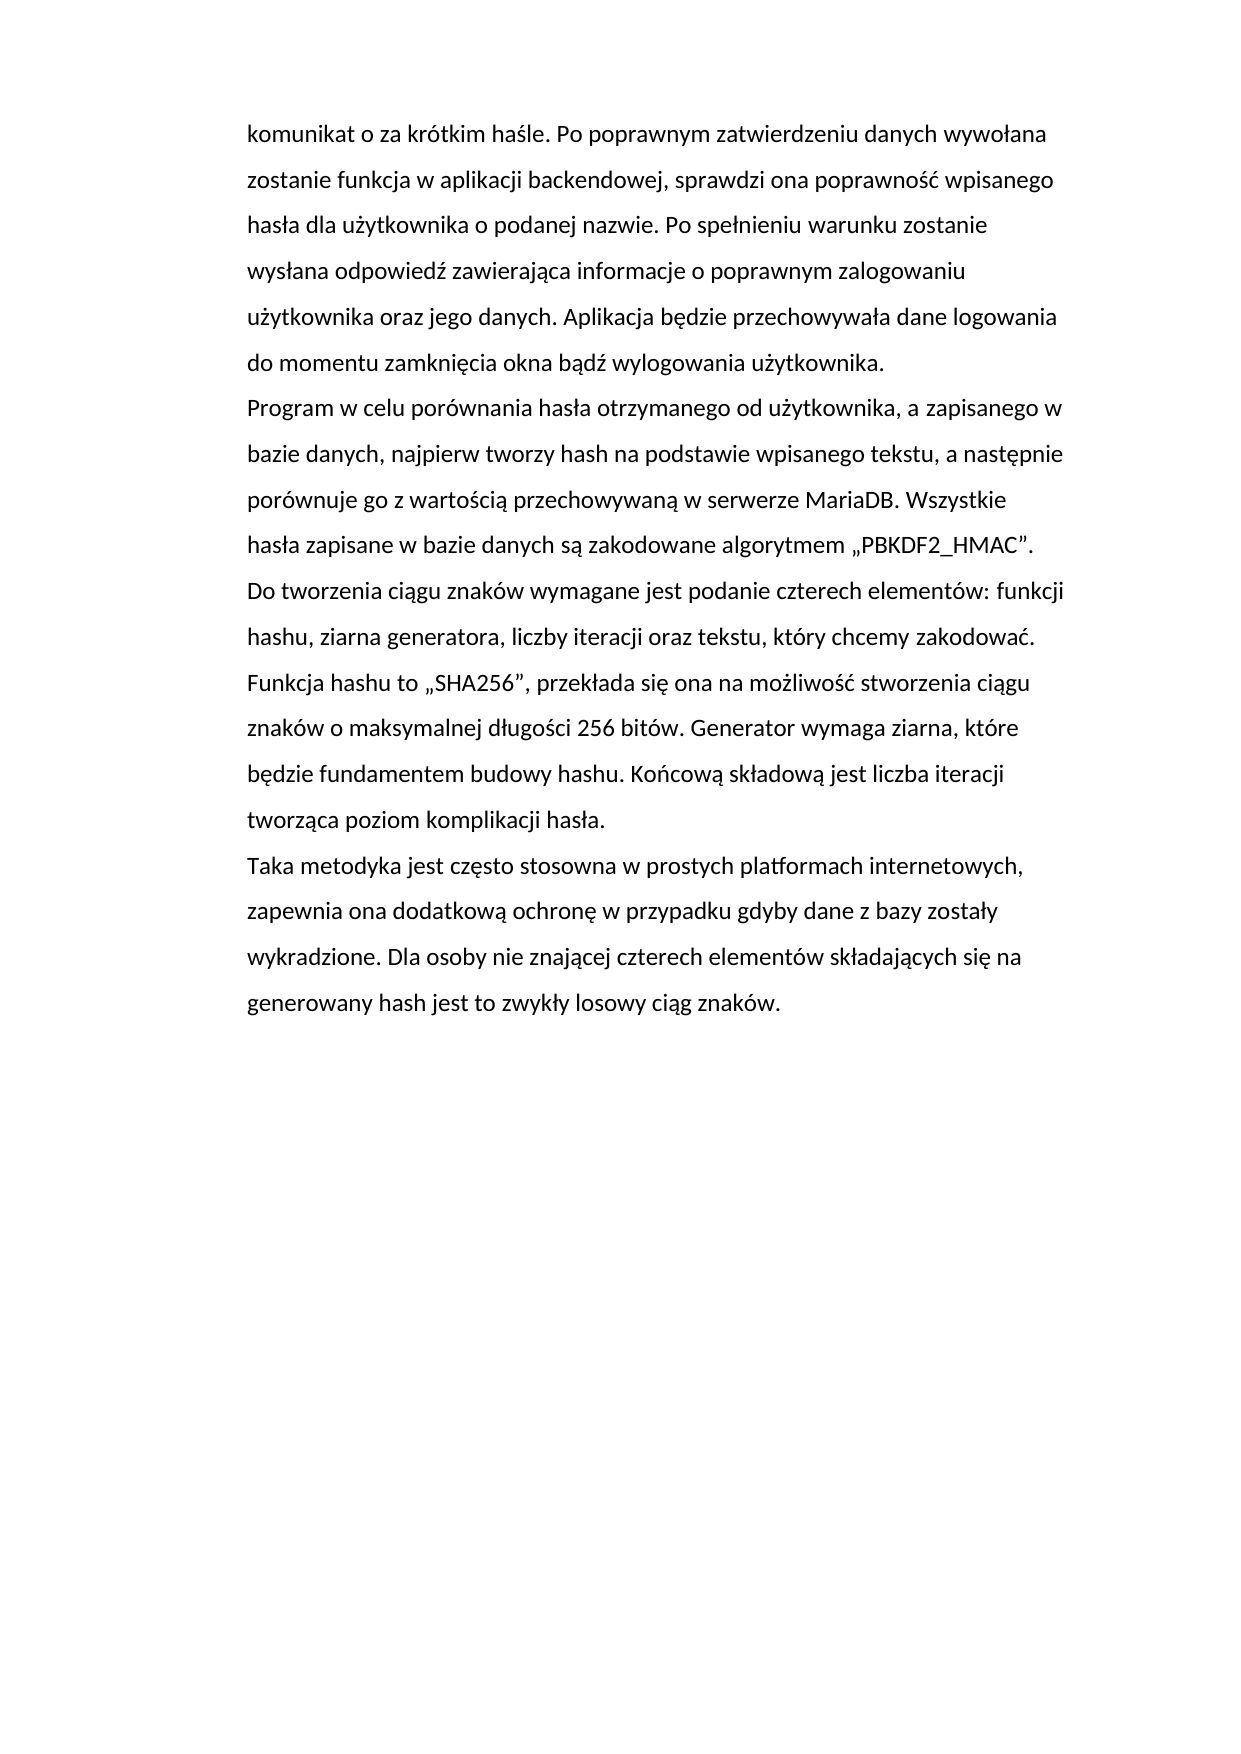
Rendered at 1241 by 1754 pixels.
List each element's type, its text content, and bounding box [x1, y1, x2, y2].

list komunikat o za krótkim haśle. Po poprawnym zatwierdzeniu danych wywołana zostanie funkcja w aplikacji backendowej, sprawdzi ona poprawność wpisanego hasła dla użytkownika o podanej nazwie. Po spełnieniu warunku zostanie wysłana odpowiedź zawierająca informacje o poprawnym zalogowaniu użytkownika oraz jego danych. Aplikacja będzie przechowywała dane logowania do momentu zamknięcia okna bądź wylogowania użytkownika. Program w celu porównania hasła otrzymanego od użytkownika, a zapisanego w bazie danych, najpierw tworzy hash na podstawie wpisanego tekstu, a następnie porównuje go z wartością przechowywaną w serwerze MariaDB. Wszystkie hasła zapisane w bazie danych są zakodowane algorytmem „PBKDF2_HMAC”. Do tworzenia ciągu znaków wymagane jest podanie czterech elementów: funkcji hashu, ziarna generatora, liczby iteracji oraz tekstu, który chcemy zakodować. Funkcja hashu to „SHA256”, przekłada się ona na możliwość stworzenia ciągu znaków o maksymalnej długości 256 bitów. Generator wymaga ziarna, które będzie fundamentem budowy hashu. Końcową składową jest liczba iteracji tworząca poziom komplikacji hasła. Taka metodyka jest często stosowna w prostych platformach internetowych, zapewnia ona dodatkową ochronę w przypadku gdyby dane z bazy zostały wykradzione. Dla osoby nie znającej czterech elementów składających się na generowany hash jest to zwykły losowy ciąg znaków. [210, 118, 1065, 1017]
